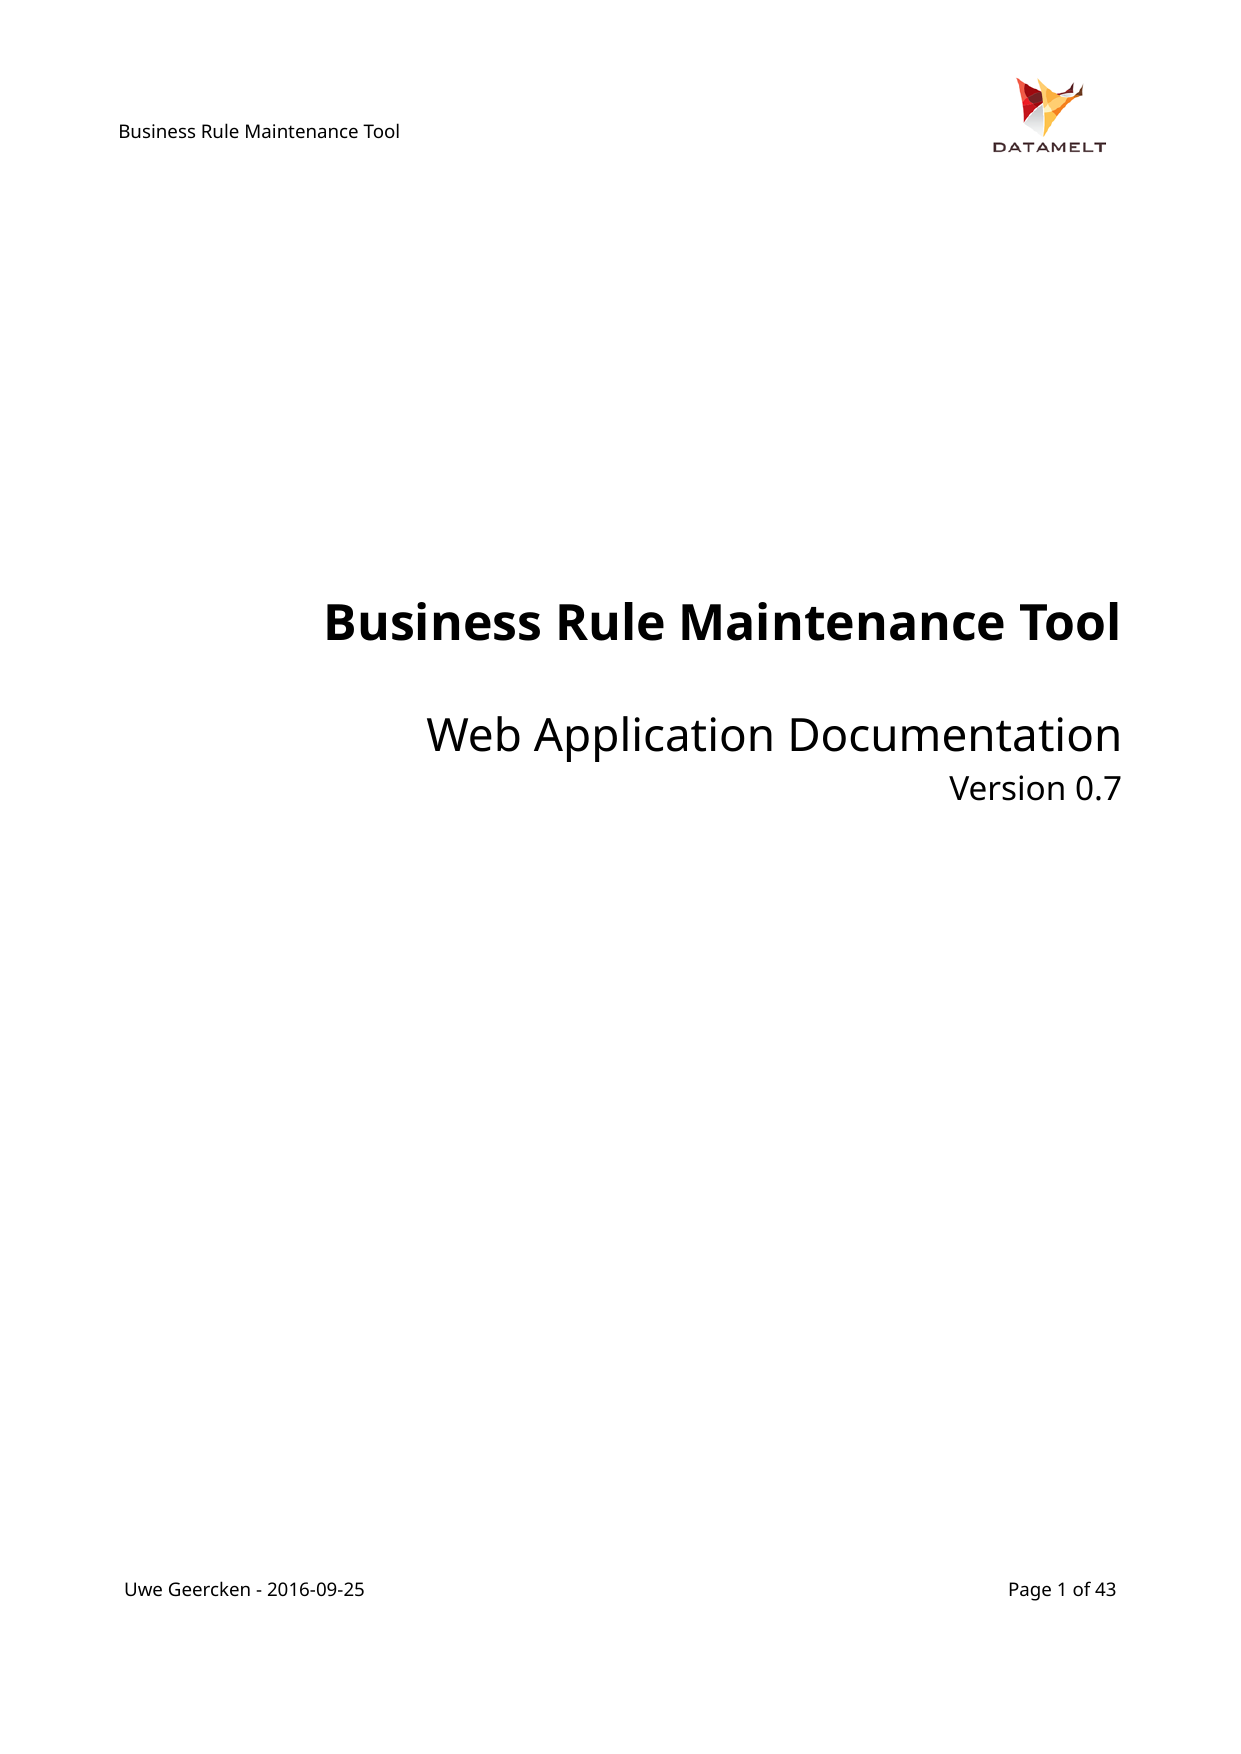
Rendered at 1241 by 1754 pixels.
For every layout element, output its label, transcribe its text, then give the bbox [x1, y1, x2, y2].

text Business Rule Maintenance Tool [118, 587, 1122, 655]
text Version 0.7 [118, 764, 1122, 810]
picture [992, 69, 1107, 160]
text Web Application Documentation [118, 702, 1122, 764]
